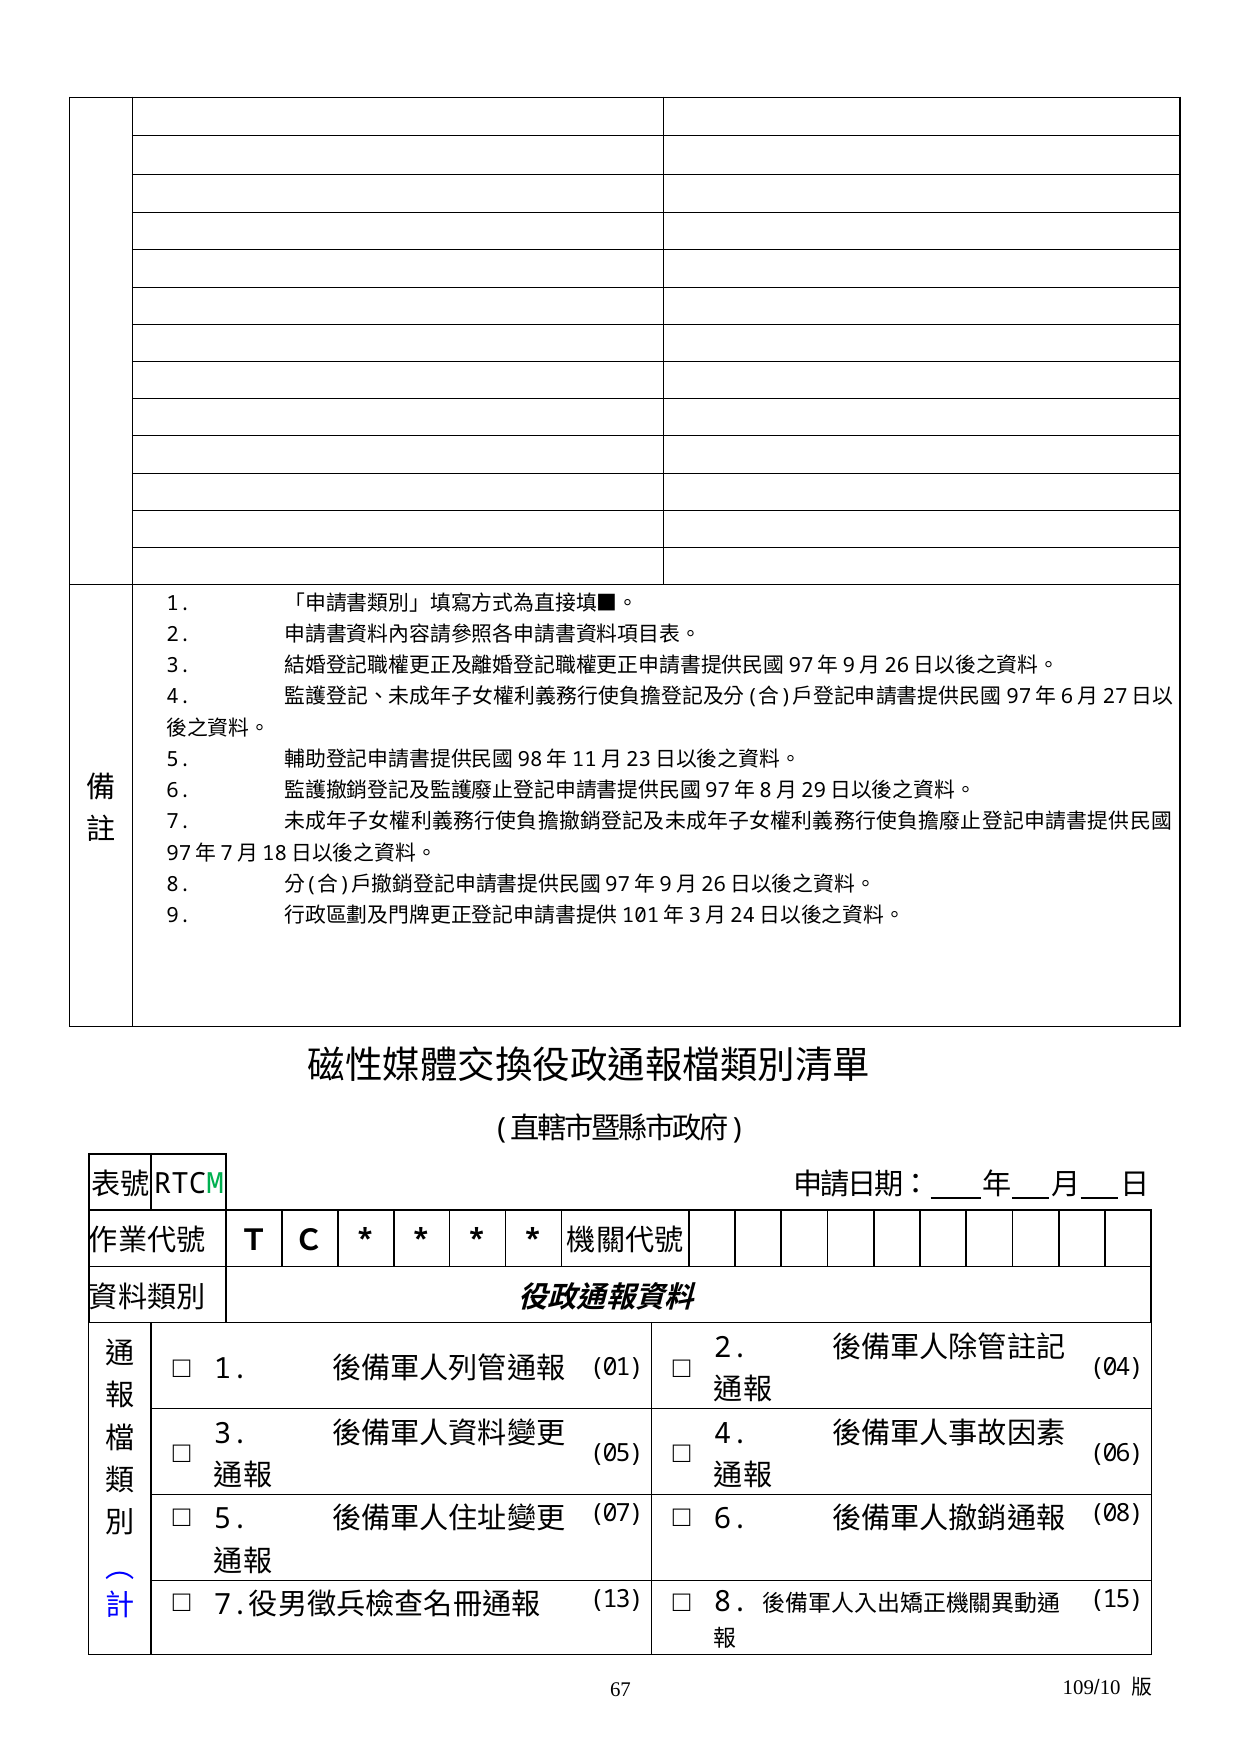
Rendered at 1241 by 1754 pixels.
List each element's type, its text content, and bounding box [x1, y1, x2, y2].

table_cell [570, 288, 663, 324]
table_cell [716, 548, 1070, 584]
table_cell [133, 175, 179, 212]
table_cell [1106, 1211, 1150, 1266]
table_cell [716, 175, 1070, 212]
table_cell [664, 136, 716, 174]
table_cell [921, 1211, 965, 1266]
table_cell [179, 250, 570, 287]
table_cell [716, 325, 1070, 361]
table_cell [1070, 175, 1179, 212]
table_cell [179, 511, 570, 547]
table_cell [570, 250, 663, 287]
table_cell [1070, 213, 1179, 249]
table_cell [664, 436, 716, 472]
table_cell 役政通報資料 [227, 1267, 1150, 1322]
table_cell [179, 548, 570, 584]
table_cell (01) [589, 1323, 651, 1408]
table_cell [716, 288, 1070, 324]
table_cell (15) [1089, 1581, 1151, 1653]
table_cell □ [152, 1323, 214, 1408]
table_cell □ [152, 1495, 214, 1579]
table_cell □ [652, 1409, 714, 1494]
table_cell □ [652, 1581, 714, 1653]
table_cell * [506, 1211, 561, 1266]
table_cell [1070, 436, 1179, 472]
table_cell [1070, 399, 1179, 435]
table_cell □ [152, 1581, 214, 1653]
table_cell [1070, 325, 1179, 361]
table_cell [716, 250, 1070, 287]
table_cell [179, 436, 570, 472]
table_cell [716, 213, 1070, 249]
table_cell 後備軍人除管註記通報 [714, 1323, 1089, 1408]
table_cell [570, 511, 663, 547]
table_cell [179, 362, 570, 398]
table_cell 後備軍人列管通報 [214, 1323, 589, 1408]
table_cell [664, 98, 716, 135]
table_cell [133, 399, 179, 435]
table_cell [133, 250, 179, 287]
table_cell [133, 511, 179, 547]
table_cell [664, 325, 716, 361]
table_cell (08) [1089, 1495, 1151, 1579]
table_cell [664, 474, 716, 510]
table_cell (05) [589, 1409, 651, 1494]
table_cell [133, 325, 179, 361]
table_cell 資料類別 [90, 1267, 225, 1322]
table_cell (04) [1089, 1323, 1151, 1408]
table_cell [570, 325, 663, 361]
table_cell [179, 474, 570, 510]
table_cell [1013, 1211, 1058, 1266]
table_cell [664, 250, 716, 287]
table_cell [133, 436, 179, 472]
table_cell [570, 136, 663, 174]
table_header 磁性媒體交換役政通報檔類別清單 [245, 1040, 932, 1098]
table_cell [570, 474, 663, 510]
table_cell [664, 399, 716, 435]
table_cell Ｔ [227, 1211, 281, 1266]
table_cell 通報檔類別 ︵ 計 [89, 1323, 150, 1653]
table_cell □ [652, 1495, 714, 1579]
table_cell [1070, 288, 1179, 324]
table_cell * [395, 1211, 449, 1266]
table_cell [70, 98, 132, 584]
table_cell [179, 325, 570, 361]
table_cell [133, 474, 179, 510]
table_cell [664, 548, 716, 584]
table_cell [179, 136, 570, 174]
table_cell (06) [1089, 1409, 1151, 1494]
table_cell [664, 175, 716, 212]
text (直轄市暨縣市政府) [89, 1104, 1152, 1147]
table_cell [1070, 548, 1179, 584]
table_cell [570, 548, 663, 584]
table_cell [179, 288, 570, 324]
table_cell [664, 362, 716, 398]
table_cell [1070, 362, 1179, 398]
table_cell 7.役男徵兵檢查名冊通報 [214, 1581, 589, 1653]
table_cell [716, 136, 1070, 174]
table_cell [664, 511, 716, 547]
table_cell [179, 175, 570, 212]
table_cell [828, 1211, 873, 1266]
table_cell [570, 436, 663, 472]
table_cell [570, 213, 663, 249]
table_header 申請日期： 年 月 日 [227, 1153, 1151, 1209]
table_cell * [339, 1211, 393, 1266]
table_cell [716, 399, 1070, 435]
table_cell 備註 [70, 585, 132, 1026]
table_cell [133, 362, 179, 398]
table_cell [133, 136, 179, 174]
table_cell 「申請書類別」填寫方式為直接填■。 申請書資料內容請參照各申請書資料項目表。 結婚登記職權更正及離婚登記職權更正申請書提供民國97年9月26日以後之資料。 監護登記、未成年子女權利義務行使負擔登記及分(合)戶登記申請書提供民國97年6月27日以後之資料。 輔助登記申請書提供民國98年11月23日以後之資料。 監護撤銷登記及監護廢止登記申請書提供民國97年8月29日以後之資料。 未成年子女權利義務行使負擔撤銷登記及未成年子女權利義務行使負擔廢止登記申請書提供民國97年7月18日以後之資料。 分(合)戶撤銷登記申請書提供民國97年9月26日以後之資料。 行政區劃及門牌更正登記申請書提供101年3月24日以後之資料。 [133, 585, 1179, 1026]
table_cell [716, 98, 1070, 135]
table_cell [133, 288, 179, 324]
table_cell [570, 98, 663, 135]
table_cell [1070, 474, 1179, 510]
table_cell [570, 175, 663, 212]
table_cell 作業代號 [90, 1211, 225, 1266]
table_cell 機關代號 [562, 1211, 688, 1266]
table_cell 後備軍人事故因素通報 [714, 1409, 1089, 1494]
table_cell 後備軍人資料變更通報 [214, 1409, 589, 1494]
table_header RTCM [152, 1155, 225, 1209]
table_cell [736, 1211, 780, 1266]
table_cell [1070, 98, 1179, 135]
table_cell [1070, 250, 1179, 287]
table_cell (13) [589, 1581, 651, 1653]
table_cell □ [652, 1323, 714, 1408]
table_cell [967, 1211, 1012, 1266]
table_cell 後備軍人撤銷通報 [714, 1495, 1089, 1579]
table_cell 8. 後備軍人入出矯正機關異動通報 [714, 1581, 1089, 1653]
table_cell [664, 288, 716, 324]
table_cell [716, 436, 1070, 472]
table_cell [179, 399, 570, 435]
table_cell (07) [589, 1495, 651, 1579]
table_cell [690, 1211, 734, 1266]
table_cell [570, 399, 663, 435]
table_cell Ｃ [283, 1211, 337, 1266]
table_cell [133, 548, 179, 584]
table_cell [179, 213, 570, 249]
table_cell [133, 213, 179, 249]
table_cell [1060, 1211, 1104, 1266]
table_cell [570, 362, 663, 398]
table_header 表號 [90, 1155, 150, 1209]
table_cell * [450, 1211, 505, 1266]
table_cell □ [152, 1409, 214, 1494]
table_cell [664, 213, 716, 249]
table_cell [1070, 136, 1179, 174]
table_cell [1070, 511, 1179, 547]
table_cell [716, 511, 1070, 547]
table_cell [716, 474, 1070, 510]
table_cell [782, 1211, 827, 1266]
table_cell [716, 362, 1070, 398]
table_cell [133, 98, 179, 135]
table_cell [179, 98, 570, 135]
table_cell [875, 1211, 919, 1266]
table_cell 後備軍人住址變更通報 [214, 1495, 589, 1579]
